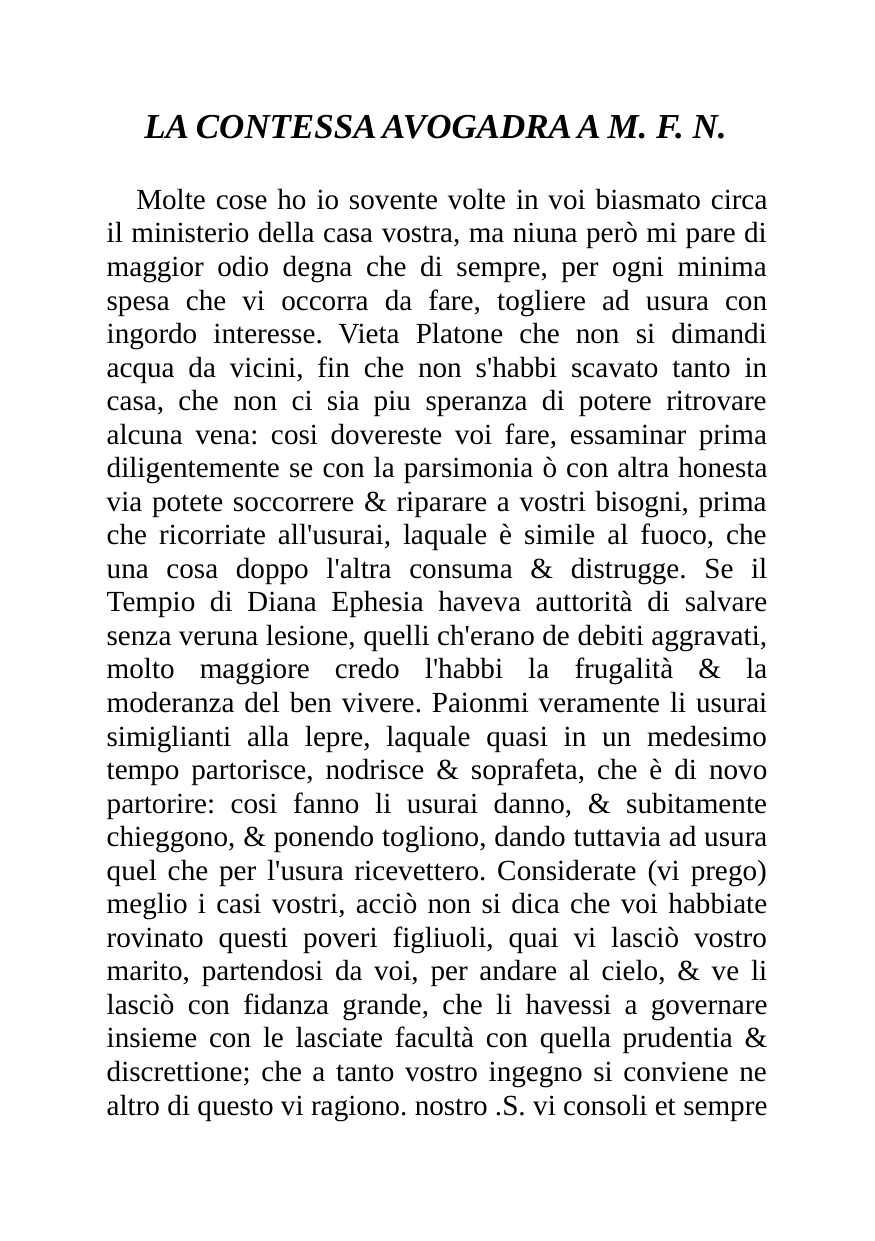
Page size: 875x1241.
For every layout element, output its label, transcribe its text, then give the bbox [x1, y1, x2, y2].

subtitle LA CONTESSA AVOGADRA A M. F. N. [106, 106, 768, 147]
text Molte cose ho io sovente volte in voi biasmato circa il ministerio della casa vostra, ma niuna però mi pare di maggior odio degna che di sempre, per ogni minima spesa che vi occorra da fare, togliere ad usura con ingordo interesse. Vieta Platone che non si dimandi acqua da vicini, fin che non s'habbi scavato tanto in casa, che non ci sia piu speranza di potere ritrovare alcuna vena: cosi dovereste voi fare, essaminar prima diligentemente se con la parsimonia ò con altra honesta via potete soccorrere & riparare a vostri bisogni, prima che ricorriate all'usurai, laquale è simile al fuoco, che una cosa doppo l'altra consuma & distrugge. Se il Tempio di Diana Ephesia haveva auttorità di salvare senza veruna lesione, quelli ch'erano de debiti aggravati, molto maggiore credo l'habbi la frugalità & la moderanza del ben vivere. Paionmi veramente li usurai simiglianti alla lepre, laquale quasi in un medesimo tempo partorisce, nodrisce & soprafeta, che è di novo partorire: cosi fanno li usurai danno, & subitamente chieggono, & ponendo togliono, dando tuttavia ad usura quel che per l'usura ricevettero. Considerate (vi prego) meglio i casi vostri, acciò non si dica che voi habbiate rovinato questi poveri figliuoli, quai vi lasciò vostro marito, partendosi da voi, per andare al cielo, & ve li lasciò con fidanza grande, che li havessi a governare insieme con le lasciate facultà con quella prudentia & discrettione; che a tanto vostro ingegno si conviene ne altro di questo vi ragiono. nostro .S. vi consoli et sempre [106, 182, 768, 1121]
